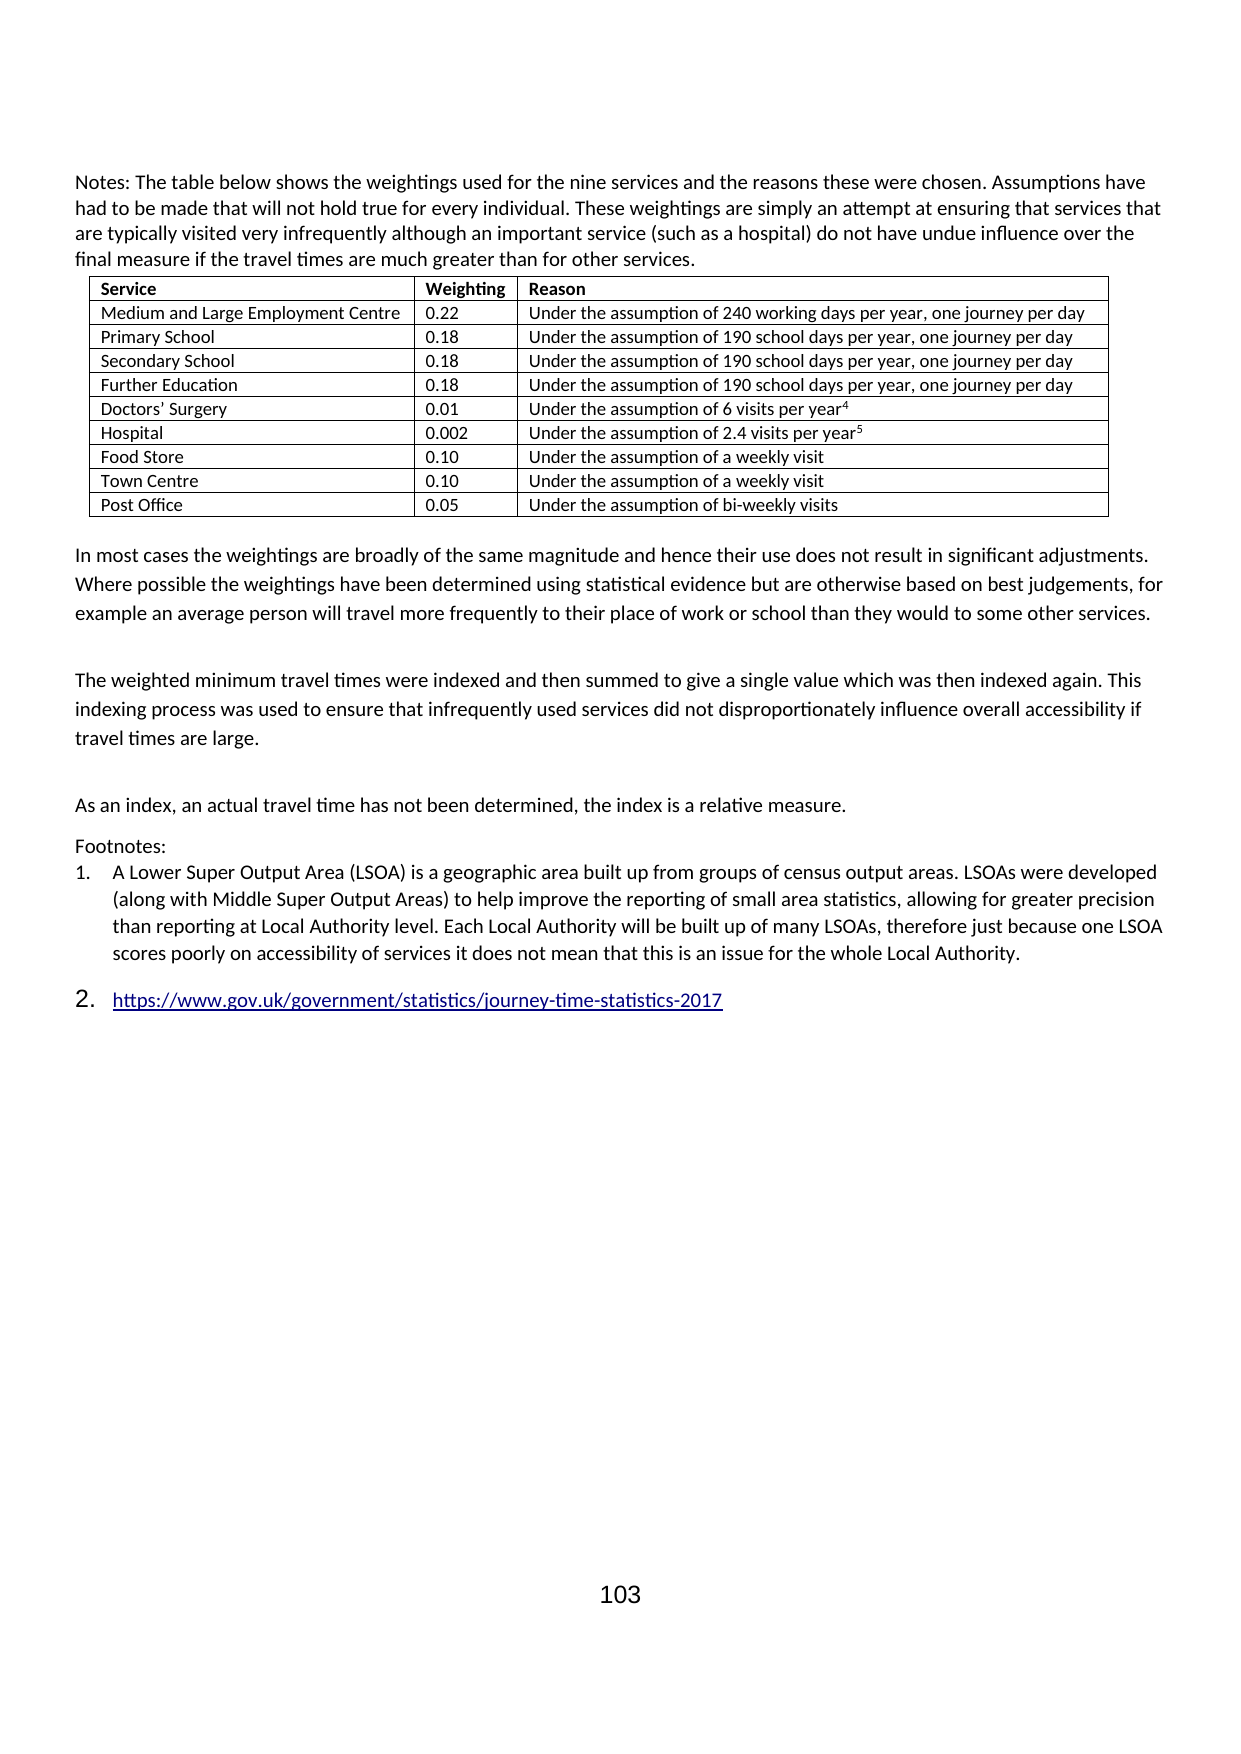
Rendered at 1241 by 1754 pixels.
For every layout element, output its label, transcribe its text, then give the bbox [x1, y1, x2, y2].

table_header Service [90, 277, 414, 300]
table_cell Under the assumption of 190 school days per year, one journey per day [518, 349, 1108, 372]
table_header Reason [518, 277, 1108, 300]
table_cell Medium and Large Employment Centre [90, 301, 414, 324]
table_cell Doctors’ Surgery [90, 397, 414, 420]
table_cell Further Education [90, 373, 414, 396]
table_cell Food Store [90, 445, 414, 468]
table_cell Under the assumption of 2.4 visits per year5 [518, 421, 1108, 444]
table_cell 0.05 [415, 493, 517, 516]
table_cell Under the assumption of 240 working days per year, one journey per day [518, 301, 1108, 324]
text As an index, an actual travel time has not been determined, the index is a relative measure. [75, 792, 1165, 817]
table_cell 0.10 [415, 445, 517, 468]
text In most cases the weightings are broadly of the same magnitude and hence their use does not result in significant adjustments. Where possible the weightings have been determined using statistical evidence but are otherwise based on best judgements, for example an average person will travel more frequently to their place of work or school than they would to some other services. [75, 542, 1165, 626]
list https://www.gov.uk/government/statistics/journey-time-statistics-2017 [75, 984, 1165, 1013]
table_cell Under the assumption of bi-weekly visits [518, 493, 1108, 516]
table_cell Town Centre [90, 469, 414, 492]
table_cell Under the assumption of 6 visits per year4 [518, 397, 1108, 420]
text The weighted minimum travel times were indexed and then summed to give a single value which was then indexed again. This indexing process was used to ensure that infrequently used services did not disproportionately influence overall accessibility if travel times are large. [75, 667, 1165, 751]
table_cell 0.01 [415, 397, 517, 420]
table_cell 0.10 [415, 469, 517, 492]
table_header Weighting [415, 277, 517, 300]
table_cell Primary School [90, 325, 414, 348]
list A Lower Super Output Area (LSOA) is a geographic area built up from groups of census output areas. LSOAs were developed (along with Middle Super Output Areas) to help improve the reporting of small area statistics, allowing for greater precision than reporting at Local Authority level. Each Local Authority will be built up of many LSOAs, therefore just because one LSOA scores poorly on accessibility of services it does not mean that this is an issue for the whole Local Authority. [75, 859, 1165, 966]
table_cell 0.22 [415, 301, 517, 324]
text Footnotes: [75, 833, 1165, 859]
table_cell 0.002 [415, 421, 517, 444]
table_cell Hospital [90, 421, 414, 444]
table_cell 0.18 [415, 349, 517, 372]
table_cell 0.18 [415, 325, 517, 348]
table_cell Post Office [90, 493, 414, 516]
text Notes: The table below shows the weightings used for the nine services and the reasons these were chosen. Assumptions have had to be made that will not hold true for every individual. These weightings are simply an attempt at ensuring that services that are typically visited very infrequently although an important service (such as a hospital) do not have undue influence over the final measure if the travel times are much greater than for other services. [75, 169, 1165, 271]
table_cell Under the assumption of a weekly visit [518, 469, 1108, 492]
table_cell 0.18 [415, 373, 517, 396]
table_cell Under the assumption of 190 school days per year, one journey per day [518, 325, 1108, 348]
table_cell Secondary School [90, 349, 414, 372]
table_cell Under the assumption of 190 school days per year, one journey per day [518, 373, 1108, 396]
table_cell Under the assumption of a weekly visit [518, 445, 1108, 468]
